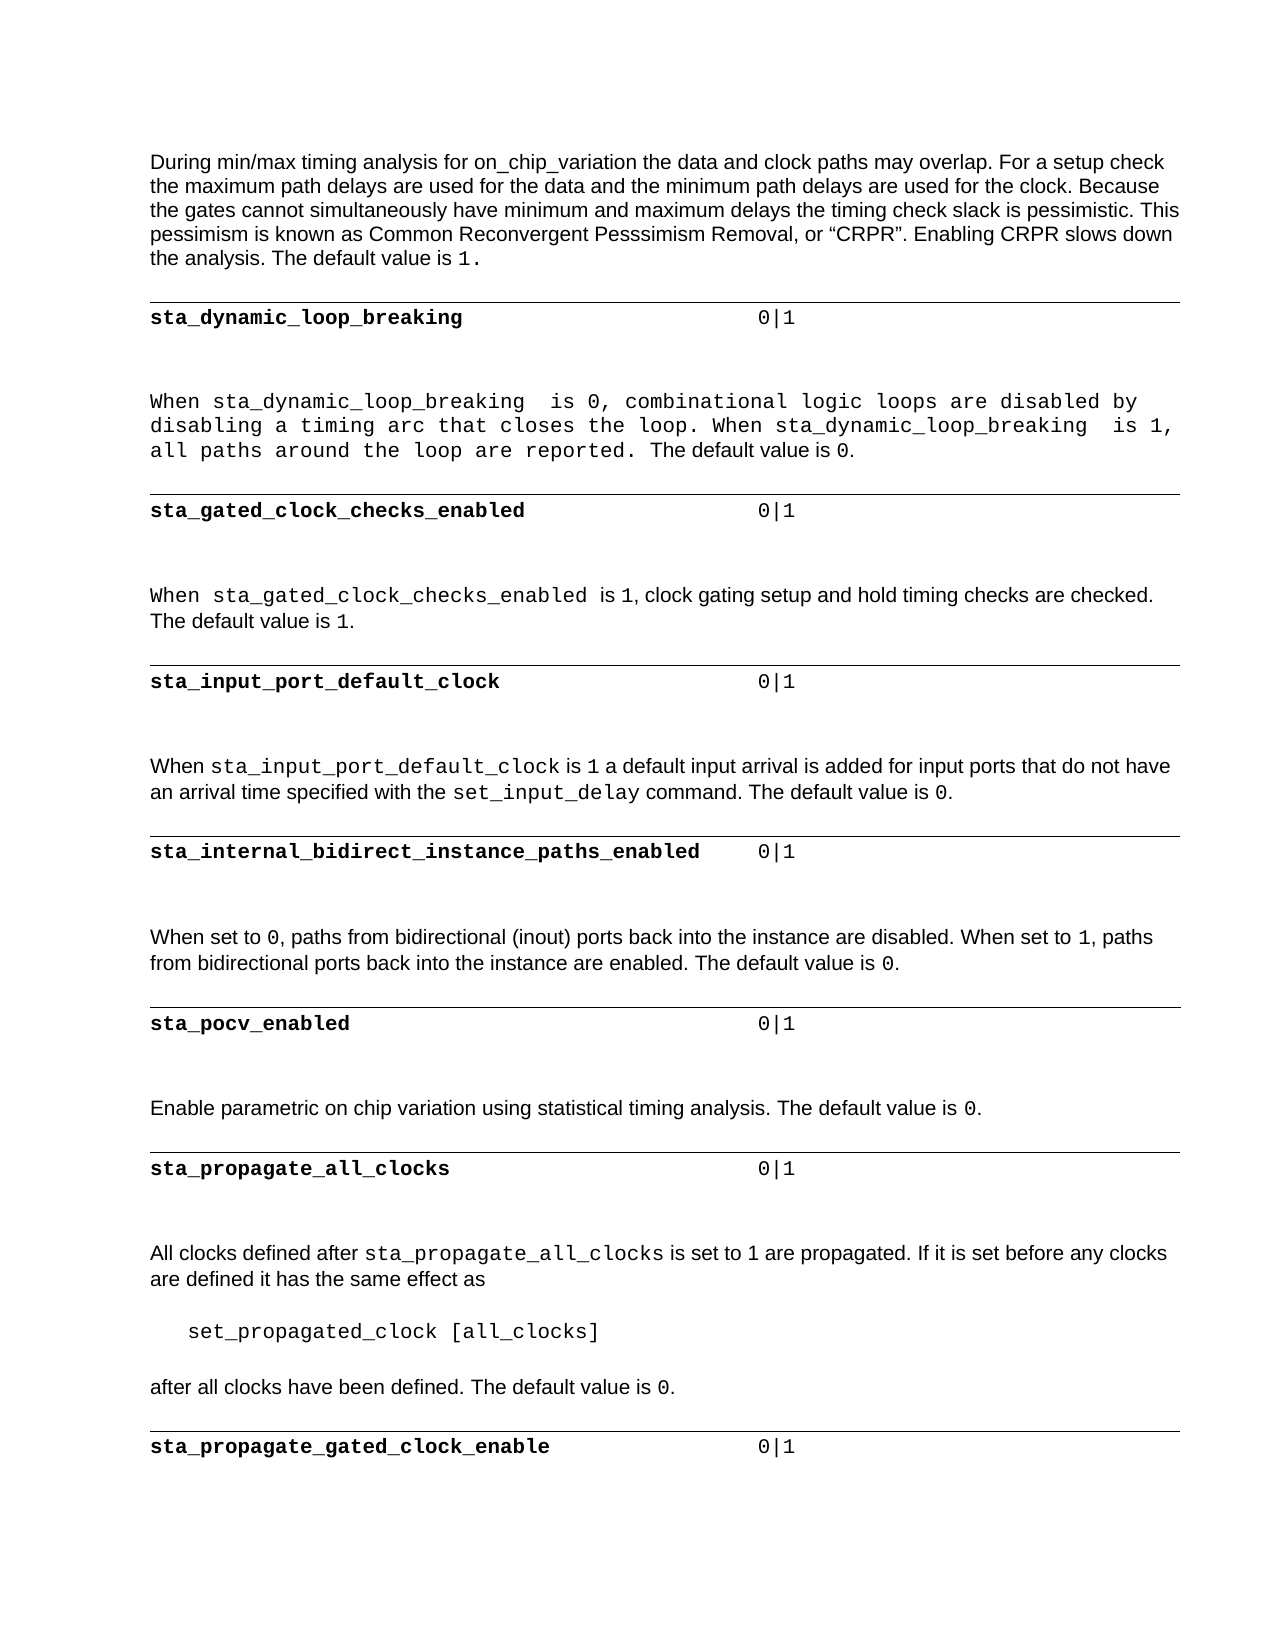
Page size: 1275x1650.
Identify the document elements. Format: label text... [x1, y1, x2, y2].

table_header sta_internal_bidirect_instance_paths_enabled [150, 837, 758, 895]
table_header 0|1 [758, 303, 1180, 361]
table_header 0|1 [758, 495, 1180, 553]
table_header 0|1 [758, 666, 1180, 724]
text When sta_gated_clock_checks_enabled is 1, clock gating setup and hold timing checks are checked. The default value is 1. [150, 583, 1180, 635]
table_header 0|1 [758, 1008, 1181, 1066]
table_header sta_input_port_default_clock [150, 666, 758, 724]
text All clocks defined after sta_propagate_all_clocks is set to 1 are propagated. If it is set before any clocks are defined it has the same effect as [150, 1241, 1180, 1291]
text after all clocks have been defined. The default value is 0. [150, 1375, 1180, 1401]
text When set to 0, paths from bidirectional (inout) ports back into the instance are disabled. When set to 1, paths from bidirectional ports back into the instance are enabled. The default value is 0. [150, 925, 1180, 977]
table_header 0|1 [758, 837, 1180, 895]
table_header sta_dynamic_loop_breaking [150, 303, 758, 361]
text Enable parametric on chip variation using statistical timing analysis. The default value is 0. [150, 1096, 1180, 1122]
text set_propagated_clock [all_clocks] [187, 1321, 1180, 1345]
table_header sta_pocv_enabled [150, 1008, 758, 1066]
text When sta_input_port_default_clock is 1 a default input arrival is added for input ports that do not have an arrival time specified with the set_input_delay command. The default value is 0. [150, 754, 1180, 806]
table_header 0|1 [758, 1432, 1180, 1490]
table_header sta_gated_clock_checks_enabled [150, 495, 758, 553]
table_header sta_propagate_all_clocks [150, 1153, 758, 1211]
table_header 0|1 [758, 1153, 1180, 1211]
text During min/max timing analysis for on_chip_variation the data and clock paths may overlap. For a setup check the maximum path delays are used for the data and the minimum path delays are used for the clock. Because the gates cannot simultaneously have minimum and maximum delays the timing check slack is pessimistic. This pessimism is known as Common Reconvergent Pesssimism Removal, or “CRPR”. Enabling CRPR slows down the analysis. The default value is 1. [150, 150, 1180, 272]
table_header sta_propagate_gated_clock_enable [150, 1432, 758, 1490]
text When sta_dynamic_loop_breaking is 0, combinational logic loops are disabled by disabling a timing arc that closes the loop. When sta_dynamic_loop_breaking is 1, all paths around the loop are reported. The default value is 0. [150, 391, 1180, 464]
